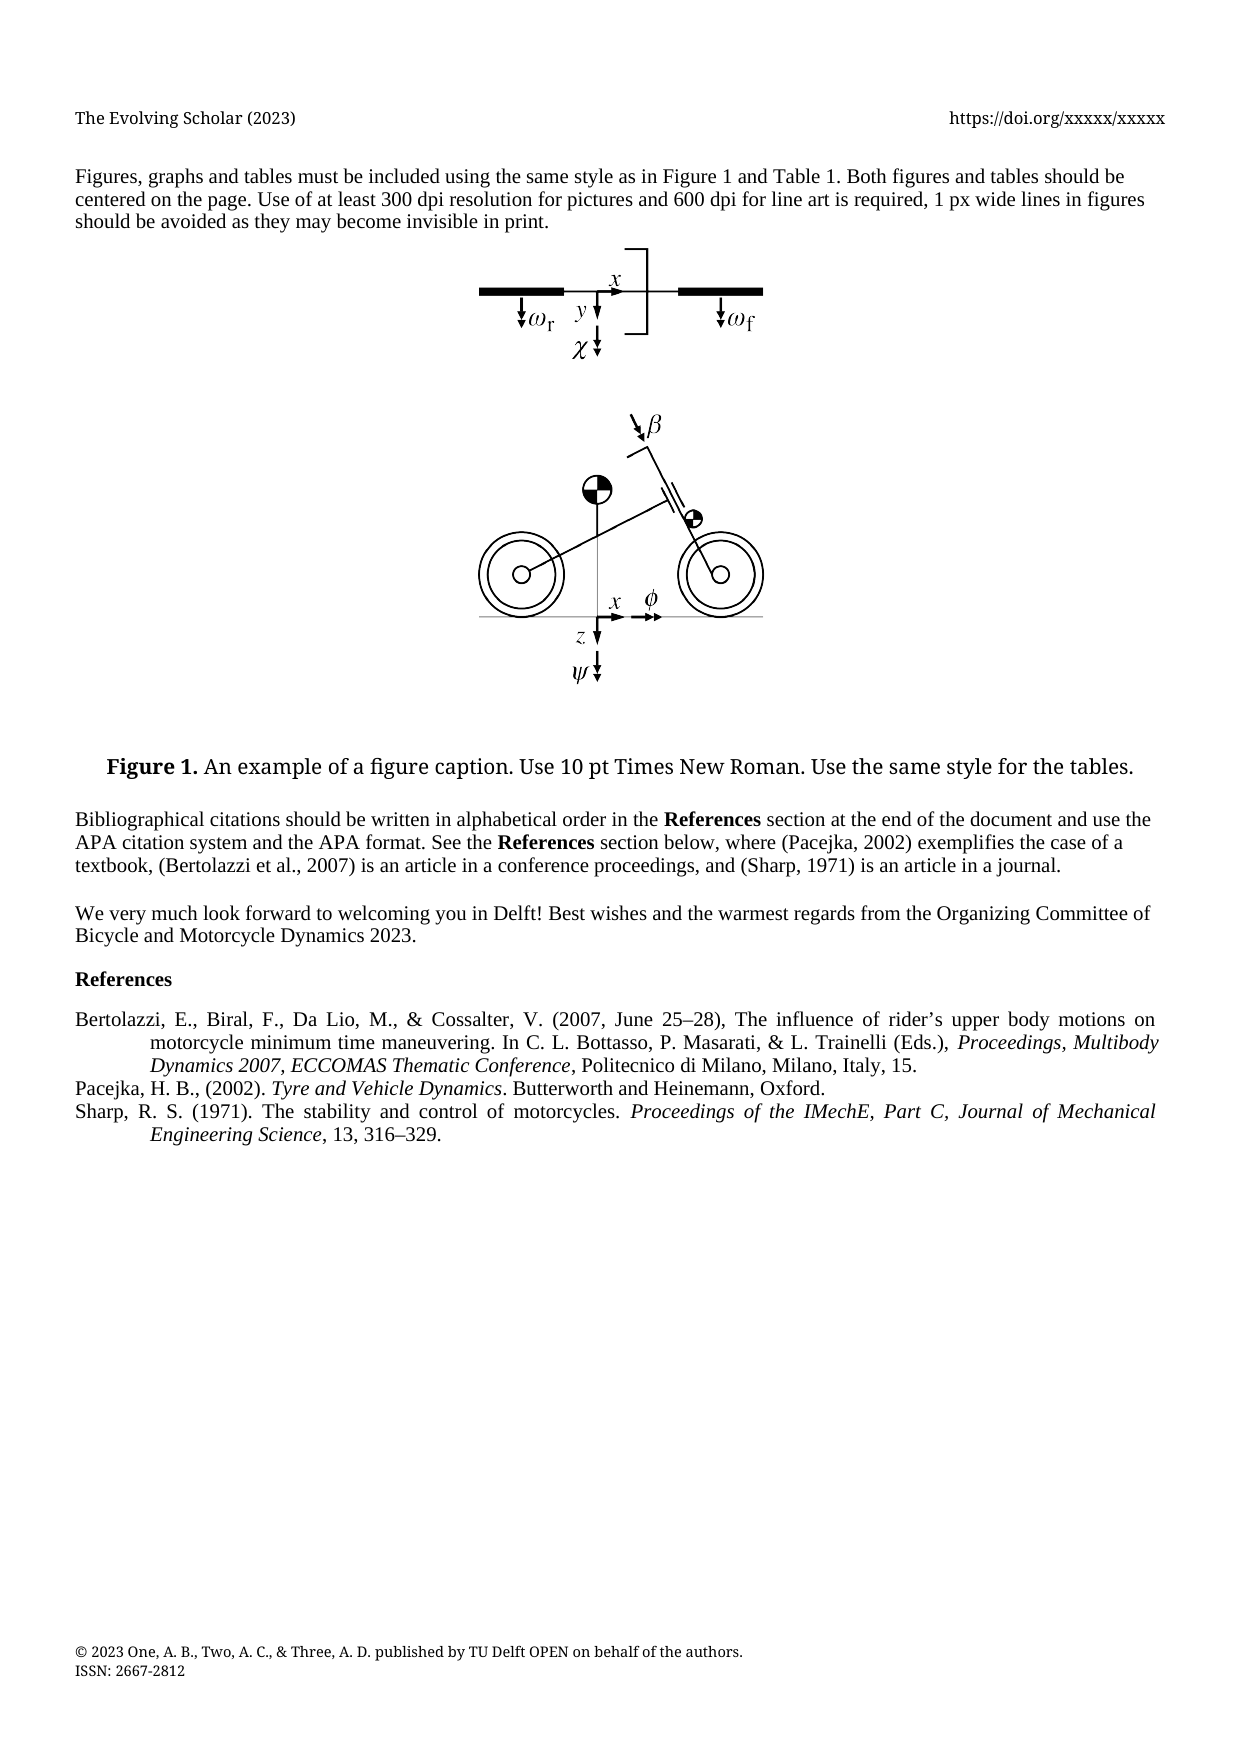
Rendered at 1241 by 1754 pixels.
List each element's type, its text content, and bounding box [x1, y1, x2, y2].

subtitle We very much look forward to welcoming you in Delft! Best wishes and the warmest regards from the Organizing Committee of Bicycle and Motorcycle Dynamics 2023. [75, 902, 1166, 947]
text Sharp, R. S. (1971). The stability and control of motorcycles. Proceedings of the IMechE, Part C, Journal of Mechanical Engineering Science, 13, 316–329. [75, 1100, 1166, 1146]
table_header [75, 240, 1166, 749]
table_cell Figure 1. An example of a figure caption. Use 10 pt Times New Roman. Use the same style for the tables. [75, 749, 1166, 783]
picture [469, 239, 771, 690]
subtitle Bibliographical citations should be written in alphabetical order in the References section at the end of the document and use the APA citation system and the APA format. See the References section below, where (Pacejka, 2002) exemplifies the case of a textbook, (Bertolazzi et al., 2007) is an article in a conference proceedings, and (Sharp, 1971) is an article in a journal. [75, 808, 1166, 877]
text Pacejka, H. B., (2002). Tyre and Vehicle Dynamics. Butterworth and Heinemann, Oxford. [75, 1077, 1166, 1100]
text Bertolazzi, E., Biral, F., Da Lio, M., & Cossalter, V. (2007, June 25–28), The influence of rider’s upper body motions on motorcycle minimum time maneuvering. In C. L. Bottasso, P. Masarati, & L. Trainelli (Eds.), Proceedings, Multibody Dynamics 2007, ECCOMAS Thematic Conference, Politecnico di Milano, Milano, Italy, 15. [75, 1008, 1166, 1077]
subtitle Figures, graphs and tables must be included using the same style as in Figure 1 and Table 1. Both figures and tables should be centered on the page. Use of at least 300 dpi resolution for pictures and 600 dpi for line art is required, 1 px wide lines in figures should be avoided as they may become invisible in print. [75, 165, 1166, 233]
subtitle References [75, 962, 1166, 996]
